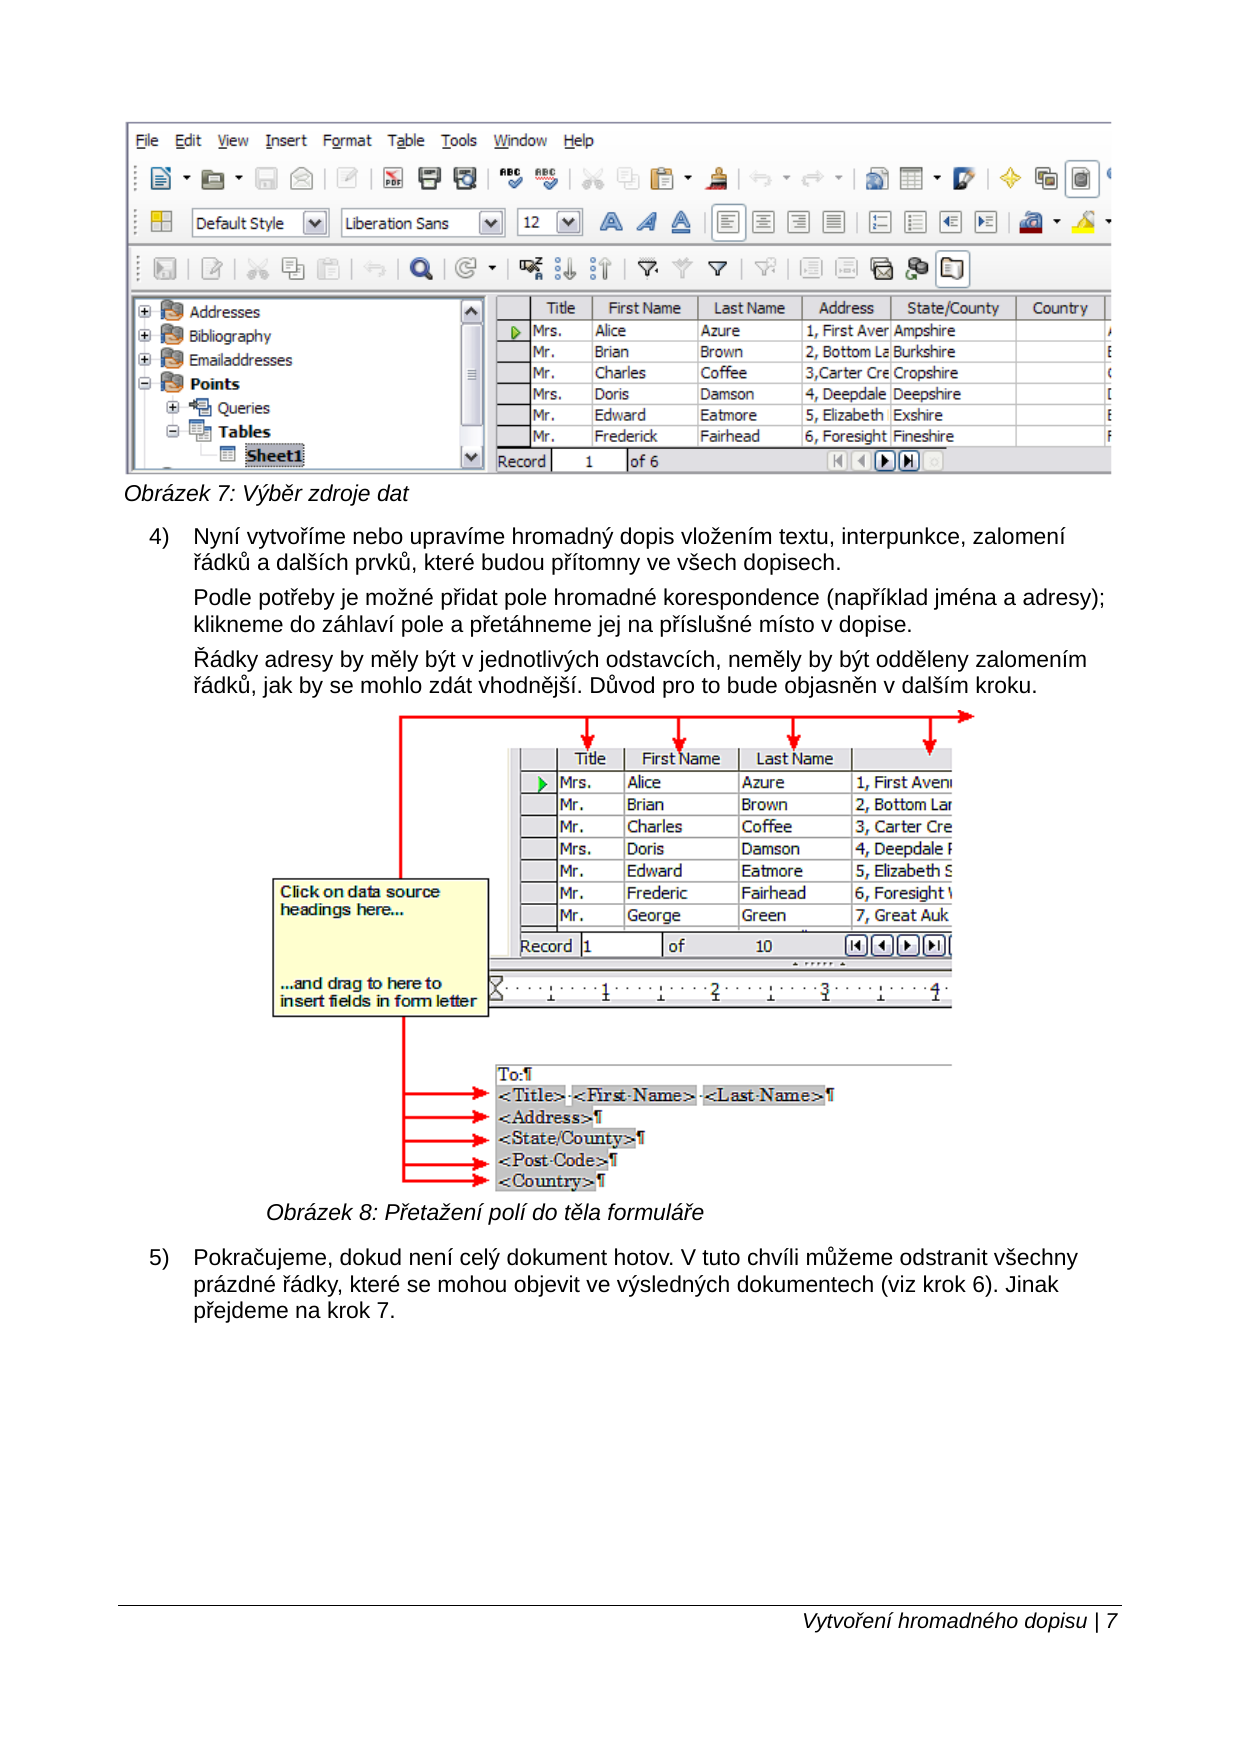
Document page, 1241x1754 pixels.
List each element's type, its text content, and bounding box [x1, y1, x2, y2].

list Řádky adresy by měly být v jednotlivých odstavcích, neměly by být odděleny zalomením řádků, jak by se mohlo zdát vhodnější. Důvod pro to bude objasněn v dalším kroku. [193, 646, 1122, 698]
text Obrázek 7: Výběr zdroje dat [123, 480, 1117, 506]
picture [123, 118, 1117, 480]
list Pokračujeme, dokud není celý dokument hotov. V tuto chvíli můžeme odstranit všechny prázdné řádky, které se mohou objevit ve výsledných dokumentech (viz krok 6). Jinak přejdeme na krok 7. [169, 1244, 1122, 1323]
list Nyní vytvoříme nebo upravíme hromadný dopis vložením textu, interpunkce, zalomení řádků a dalších prvků, které budou přítomny ve všech dopisech. [169, 523, 1122, 575]
picture [265, 710, 975, 1199]
list Podle potřeby je možné přidat pole hromadné korespondence (například jména a adresy); klikneme do záhlaví pole a přetáhneme jej na příslušné místo v dopise. [169, 584, 1122, 637]
text Obrázek 8: Přetažení polí do těla formuláře [266, 1199, 974, 1225]
